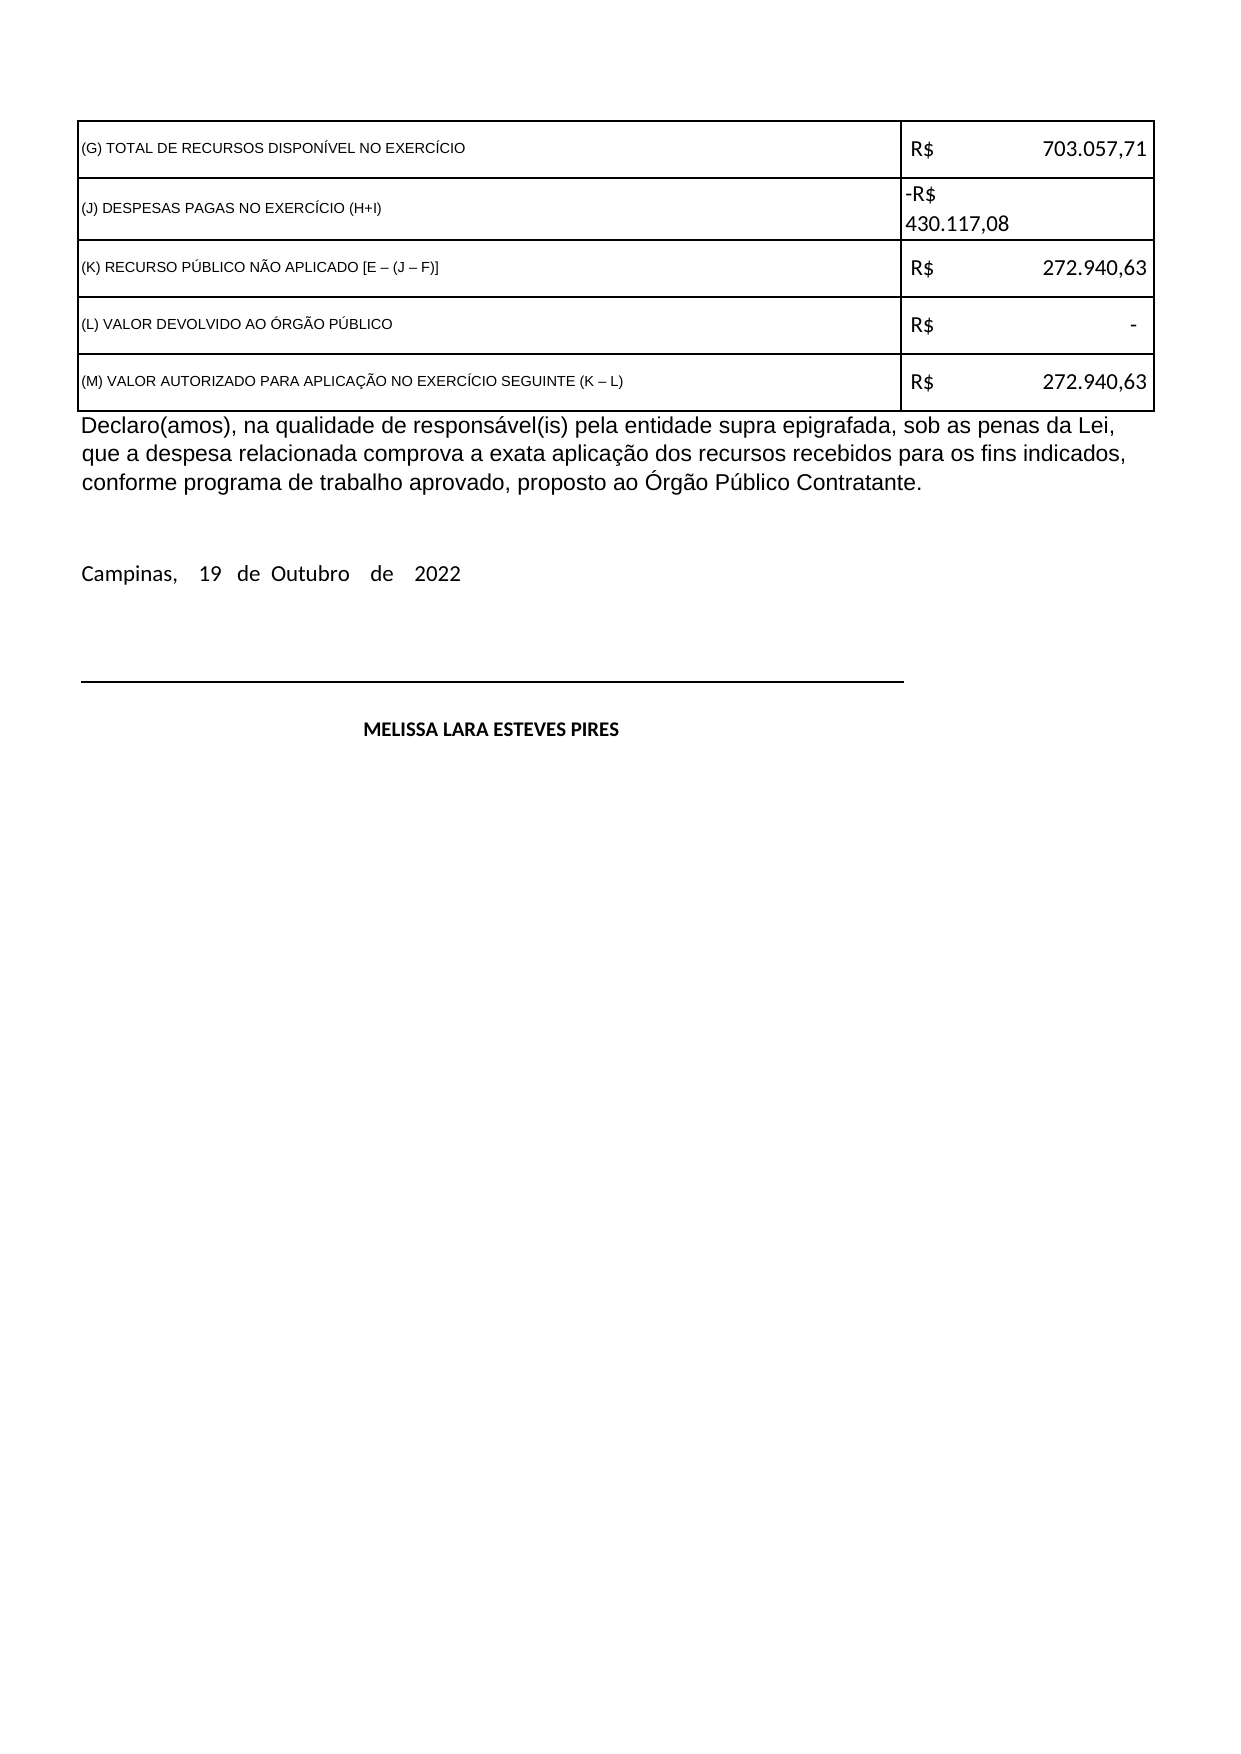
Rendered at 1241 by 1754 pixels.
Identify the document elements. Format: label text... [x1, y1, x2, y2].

table_cell (M) VALOR AUTORIZADO PARA APLICAÇÃO NO EXERCÍCIO SEGUINTE (K – L) [79, 355, 900, 410]
table_cell (K) RECURSO PÚBLICO NÃO APLICADO [E – (J – F)] [79, 241, 900, 296]
table_cell (L) VALOR DEVOLVIDO AO ÓRGÃO PÚBLICO [79, 298, 900, 353]
table_cell R$ 703.057,71 [902, 122, 1153, 177]
table_cell (J) DESPESAS PAGAS NO EXERCÍCIO (H+I) [79, 179, 900, 239]
subtitle Campinas, 19 de Outubro de 2022 [81, 559, 1149, 587]
table_cell -R$ 430.117,08 [902, 179, 1153, 239]
text Declaro(amos), na qualidade de responsável(is) pela entidade supra epigrafada, sob as penas da Lei, que a despesa relacionada comprova a exata aplicação dos recursos recebidos para os fins indicados, conforme programa de trabalho aprovado, proposto ao Órgão Público Contratante. [81, 412, 1149, 495]
table_cell R$ 272.940,63 [902, 355, 1153, 410]
table_cell (G) TOTAL DE RECURSOS DISPONÍVEL NO EXERCÍCIO [79, 122, 900, 177]
table_cell R$ 272.940,63 [902, 241, 1153, 296]
table_cell R$ - [902, 298, 1153, 353]
subtitle MELISSA LARA ESTEVES PIRES [363, 716, 1149, 742]
